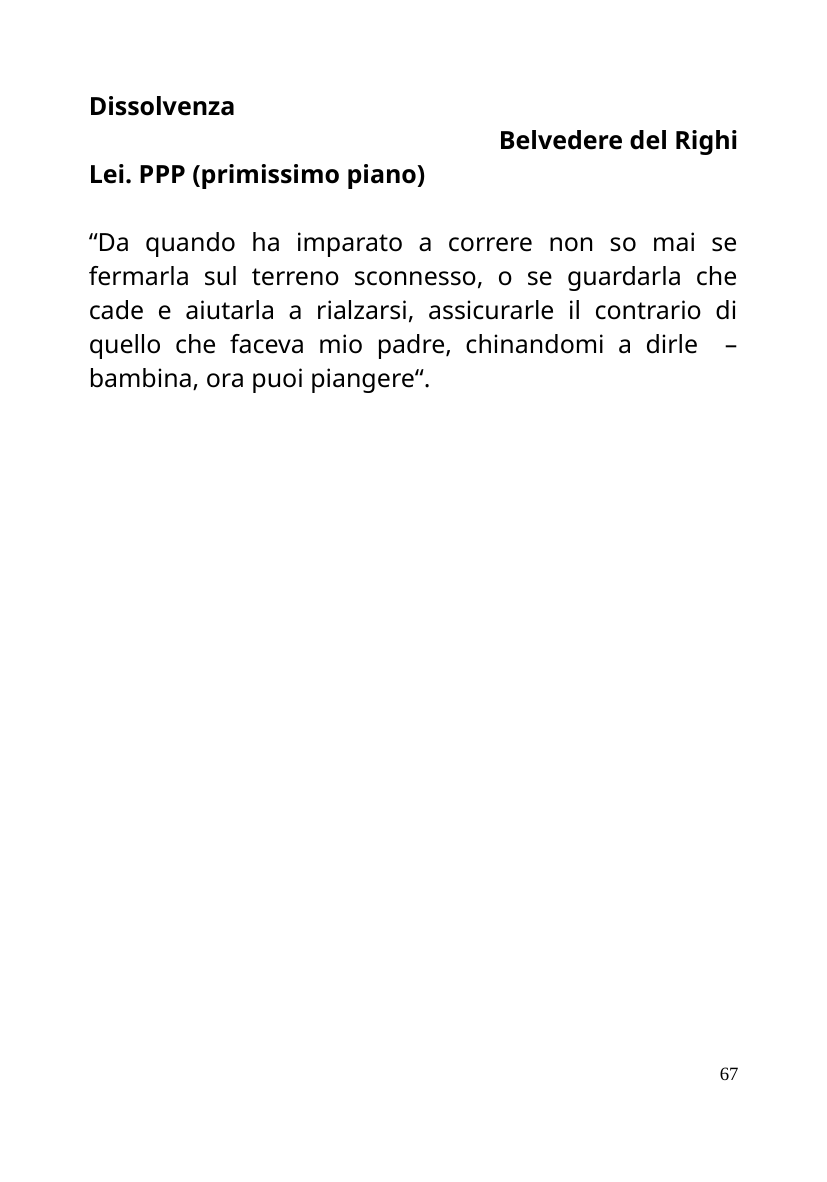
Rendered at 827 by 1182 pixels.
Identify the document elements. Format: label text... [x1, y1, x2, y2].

text Lei. PPP (primissimo piano) [88, 157, 738, 191]
text “Da quando ha imparato a correre non so mai se fermarla sul terreno sconnesso, o se guardarla che cade e aiutarla a rialzarsi, assicurarle il contrario di quello che faceva mio padre, chinandomi a dirle – bambina, ora puoi piangere“. [88, 225, 738, 395]
text Dissolvenza [88, 88, 738, 123]
text Belvedere del Righi [88, 123, 738, 157]
